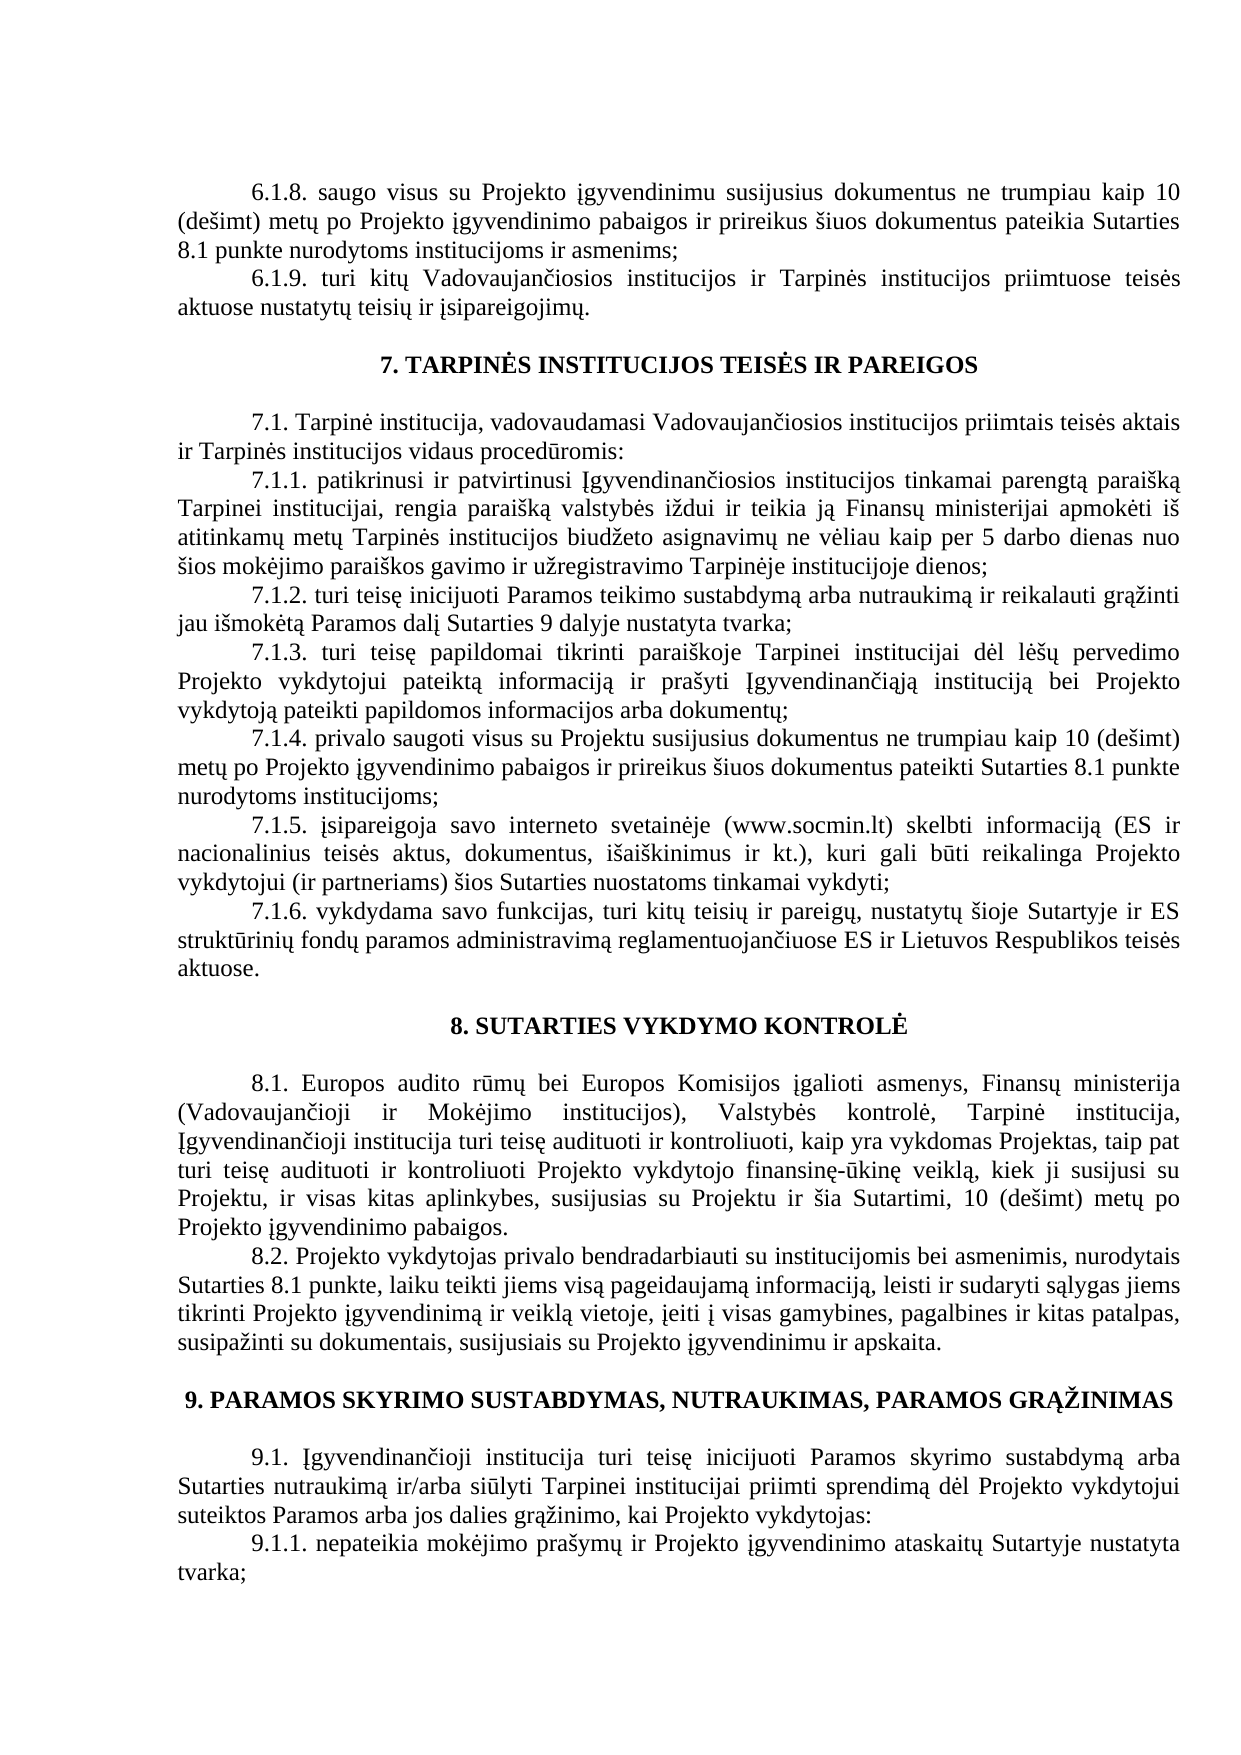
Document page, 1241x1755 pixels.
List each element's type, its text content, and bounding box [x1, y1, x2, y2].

text 6.1.9. turi kitų Vadovaujančiosios institucijos ir Tarpinės institucijos priimtuose teisės aktuose nustatytų teisių ir įsipareigojimų. [177, 263, 1181, 321]
text 7.1.5. įsipareigoja savo interneto svetainėje (www.socmin.lt) skelbti informaciją (ES ir nacionalinius teisės aktus, dokumentus, išaiškinimus ir kt.), kuri gali būti reikalinga Projekto vykdytojui (ir partneriams) šios Sutarties nuostatoms tinkamai vykdyti; [177, 810, 1181, 896]
text 7.1. Tarpinė institucija, vadovaudamasi Vadovaujančiosios institucijos priimtais teisės aktais ir Tarpinės institucijos vidaus procedūromis: [177, 407, 1181, 465]
text 8.2. Projekto vykdytojas privalo bendradarbiauti su institucijomis bei asmenimis, nurodytais Sutarties 8.1 punkte, laiku teikti jiems visą pageidaujamą informaciją, leisti ir sudaryti sąlygas jiems tikrinti Projekto įgyvendinimą ir veiklą vietoje, įeiti į visas gamybines, pagalbines ir kitas patalpas, susipažinti su dokumentais, susijusiais su Projekto įgyvendinimu ir apskaita. [177, 1241, 1181, 1356]
text 7.1.1. patikrinusi ir patvirtinusi Įgyvendinančiosios institucijos tinkamai parengtą paraišką Tarpinei institucijai, rengia paraišką valstybės iždui ir teikia ją Finansų ministerijai apmokėti iš atitinkamų metų Tarpinės institucijos biudžeto asignavimų ne vėliau kaip per 5 darbo dienas nuo šios mokėjimo paraiškos gavimo ir užregistravimo Tarpinėje institucijoje dienos; [177, 465, 1181, 580]
text 9.1.1. nepateikia mokėjimo prašymų ir Projekto įgyvendinimo ataskaitų Sutartyje nustatyta tvarka; [177, 1528, 1181, 1586]
text 7.1.2. turi teisę inicijuoti Paramos teikimo sustabdymą arba nutraukimą ir reikalauti grąžinti jau išmokėtą Paramos dalį Sutarties 9 dalyje nustatyta tvarka; [177, 580, 1181, 637]
text 6.1.8. saugo visus su Projekto įgyvendinimu susijusius dokumentus ne trumpiau kaip 10 (dešimt) metų po Projekto įgyvendinimo pabaigos ir prireikus šiuos dokumentus pateikia Sutarties 8.1 punkte nurodytoms institucijoms ir asmenims; [177, 177, 1181, 263]
text 8. SUTARTIES VYKDYMO KONTROLĖ [177, 1011, 1181, 1040]
text 9. PARAMOS SKYRIMO SUSTABDYMAS, NUTRAUKIMAS, PARAMOS GRĄŽINIMAS [177, 1385, 1181, 1413]
text 9.1. Įgyvendinančioji institucija turi teisę inicijuoti Paramos skyrimo sustabdymą arba Sutarties nutraukimą ir/arba siūlyti Tarpinei institucijai priimti sprendimą dėl Projekto vykdytojui suteiktos Paramos arba jos dalies grąžinimo, kai Projekto vykdytojas: [177, 1442, 1181, 1528]
text 7.1.6. vykdydama savo funkcijas, turi kitų teisių ir pareigų, nustatytų šioje Sutartyje ir ES struktūrinių fondų paramos administravimą reglamentuojančiuose ES ir Lietuvos Respublikos teisės aktuose. [177, 896, 1181, 982]
text 8.1. Europos audito rūmų bei Europos Komisijos įgalioti asmenys, Finansų ministerija (Vadovaujančioji ir Mokėjimo institucijos), Valstybės kontrolė, Tarpinė institucija, Įgyvendinančioji institucija turi teisę audituoti ir kontroliuoti, kaip yra vykdomas Projektas, taip pat turi teisę audituoti ir kontroliuoti Projekto vykdytojo finansinę-ūkinę veiklą, kiek ji susijusi su Projektu, ir visas kitas aplinkybes, susijusias su Projektu ir šia Sutartimi, 10 (dešimt) metų po Projekto įgyvendinimo pabaigos. [177, 1068, 1181, 1241]
text 7. TARPINĖS INSTITUCIJOS TEISĖS IR PAREIGOS [177, 350, 1181, 378]
text 7.1.4. privalo saugoti visus su Projektu susijusius dokumentus ne trumpiau kaip 10 (dešimt) metų po Projekto įgyvendinimo pabaigos ir prireikus šiuos dokumentus pateikti Sutarties 8.1 punkte nurodytoms institucijoms; [177, 723, 1181, 810]
text 7.1.3. turi teisę papildomai tikrinti paraiškoje Tarpinei institucijai dėl lėšų pervedimo Projekto vykdytojui pateiktą informaciją ir prašyti Įgyvendinančiąją instituciją bei Projekto vykdytoją pateikti papildomos informacijos arba dokumentų; [177, 637, 1181, 723]
